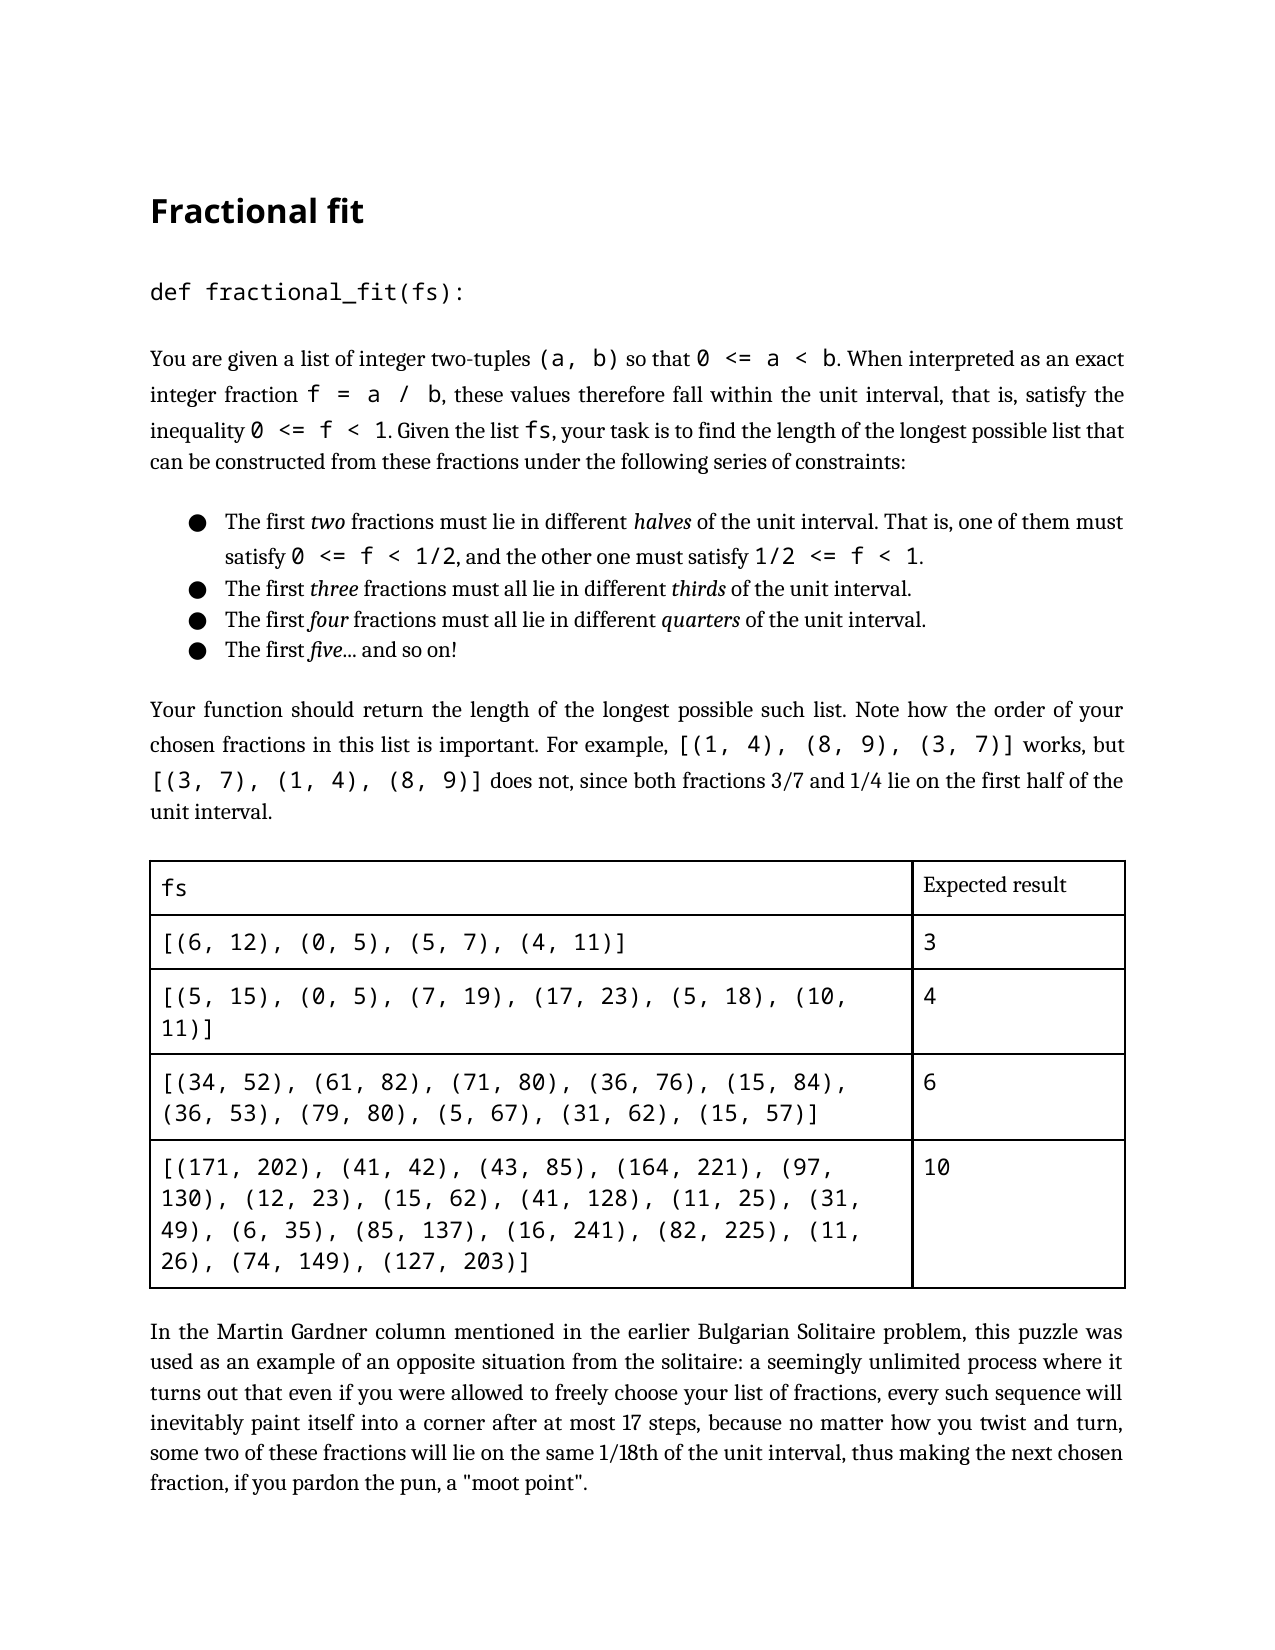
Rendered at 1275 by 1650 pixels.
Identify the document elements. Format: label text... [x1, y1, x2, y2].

table_cell [(5, 15), (0, 5), (7, 19), (17, 23), (5, 18), (10, 11)] [151, 970, 911, 1053]
text In the Martin Gardner column mentioned in the earlier Bulgarian Solitaire problem, this puzzle was used as an example of an opposite situation from the solitaire: a seemingly unlimited process where it turns out that even if you were allowed to freely choose your list of fractions, every such sequence will inevitably paint itself into a corner after at most 17 steps, because no matter how you twist and turn, some two of these fractions will lie on the same 1/18th of the unit interval, thus making the next chosen fraction, if you pardon the pun, a "moot point". [150, 1319, 1125, 1496]
subtitle Fractional fit [150, 187, 1125, 233]
table_cell 3 [914, 916, 1124, 968]
text Your function should return the length of the longest possible such list. Note how the order of your chosen fractions in this list is important. For example, [(1, 4), (8, 9), (3, 7)] works, but [(3, 7), (1, 4), (8, 9)] does not, since both fractions 3/7 and 1/4 lie on the first half of the unit interval. [150, 697, 1125, 825]
list The first four fractions must all lie in different quarters of the unit interval. [187, 606, 1125, 633]
table_cell 4 [914, 970, 1124, 1053]
table_cell [(6, 12), (0, 5), (5, 7), (4, 11)] [151, 916, 911, 968]
table_cell [(34, 52), (61, 82), (71, 80), (36, 76), (15, 84), (36, 53), (79, 80), (5, 67), (31, 62), (15, 57)] [151, 1055, 911, 1139]
list The first five... and so on! [187, 637, 1125, 663]
text You are given a list of integer two-tuples (a, b) so that 0 <= a < b. When interpreted as an exact integer fraction f = a / b, these values therefore fall within the unit interval, that is, satisfy the inequality 0 <= f < 1. Given the list fs, your task is to find the length of the longest possible list that can be constructed from these fractions under the following series of constraints: [150, 342, 1125, 475]
text def fractional_fit(fs): [150, 276, 1125, 307]
table_header fs [151, 862, 911, 914]
table_cell 6 [914, 1055, 1124, 1139]
list The first three fractions must all lie in different thirds of the unit interval. [187, 576, 1125, 602]
table_cell [(171, 202), (41, 42), (43, 85), (164, 221), (97, 130), (12, 23), (15, 62), (41, 128), (11, 25), (31, 49), (6, 35), (85, 137), (16, 241), (82, 225), (11, 26), (74, 149), (127, 203)] [151, 1141, 911, 1287]
table_header Expected result [914, 862, 1124, 914]
list The first two fractions must lie in different halves of the unit interval. That is, one of them must satisfy 0 <= f < 1/2, and the other one must satisfy 1/2 <= f < 1. [187, 509, 1125, 571]
table_cell 10 [914, 1141, 1124, 1287]
